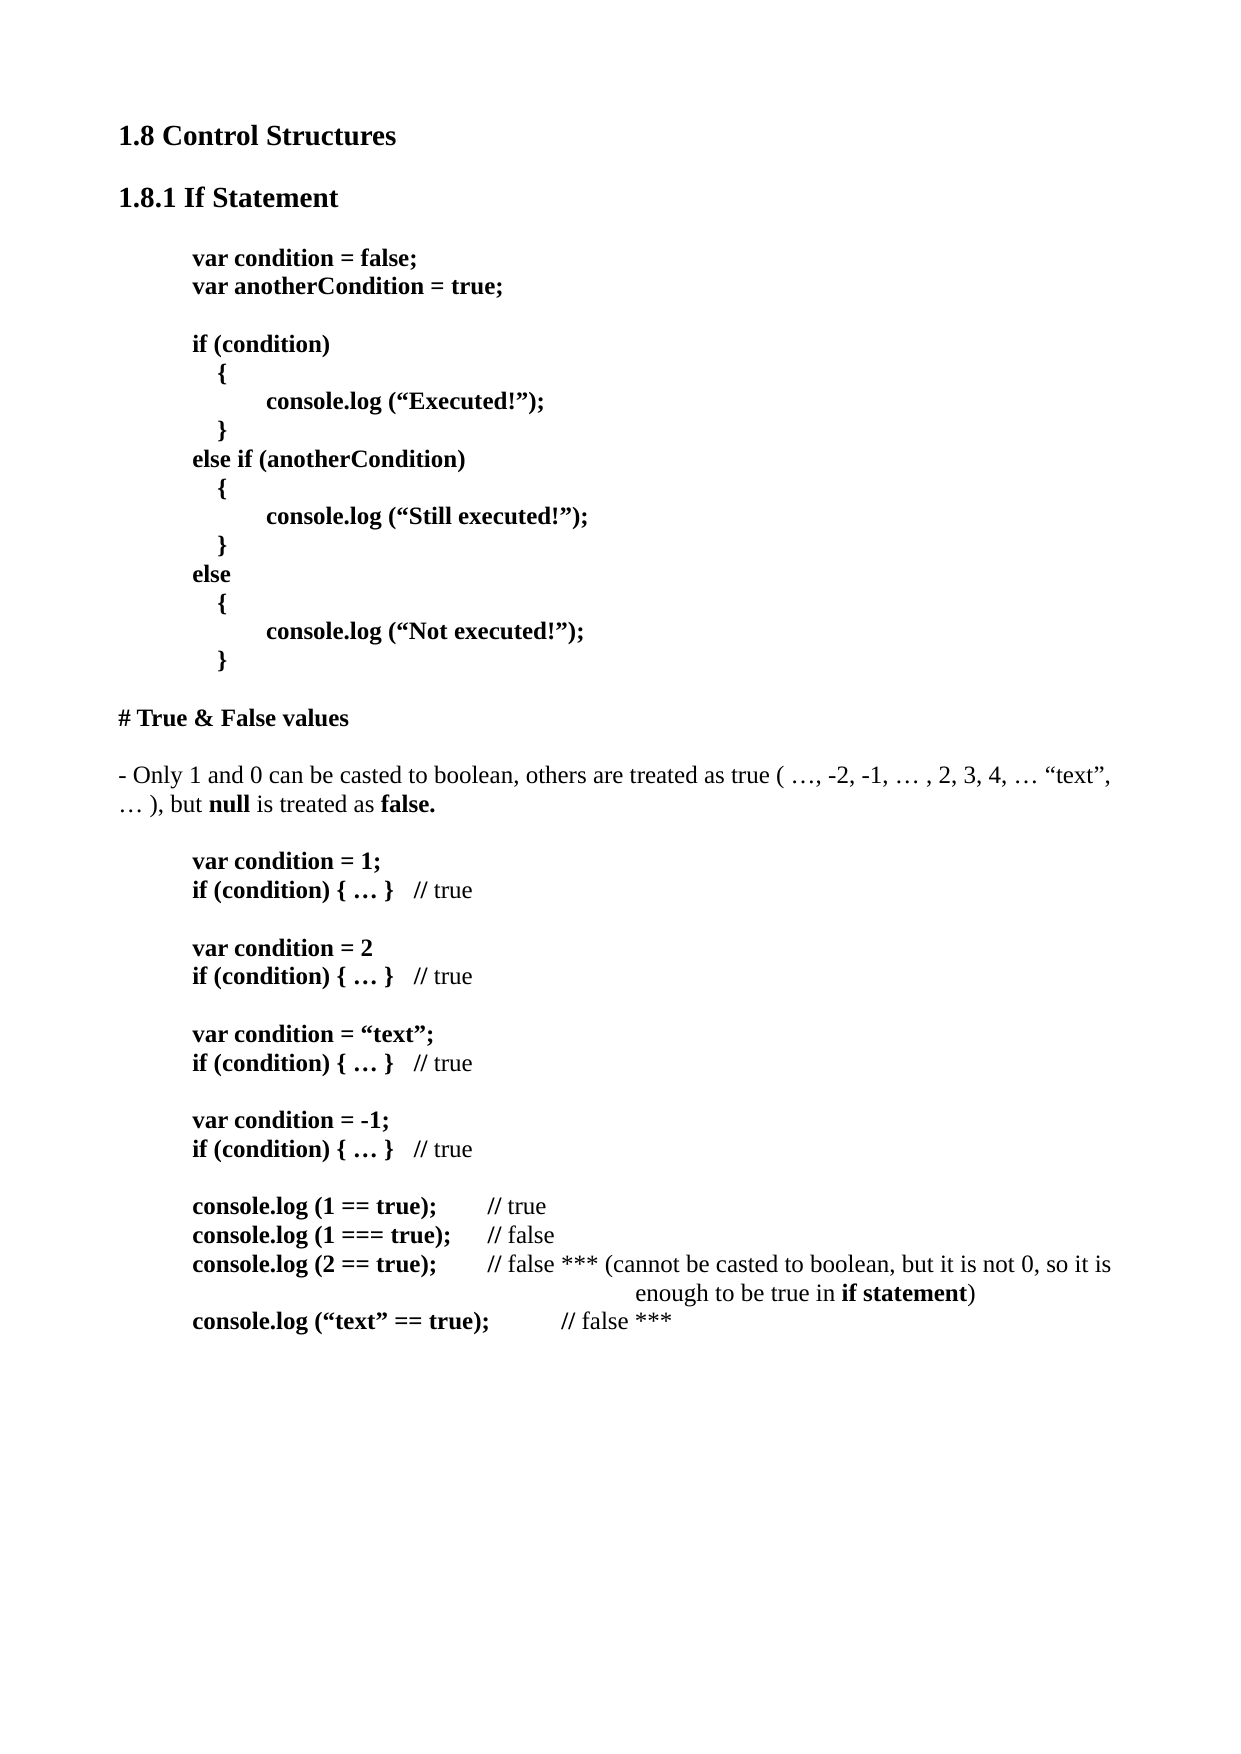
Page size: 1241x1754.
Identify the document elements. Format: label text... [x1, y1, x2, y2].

text console.log (“Still executed!”); [118, 501, 1122, 530]
text 1.8.1 If Statement [118, 180, 1122, 214]
text } [118, 645, 1122, 674]
text var condition = “text”; [118, 1019, 1122, 1048]
text if (condition) [118, 329, 1122, 358]
text if (condition) { … } // true [118, 961, 1122, 990]
text var condition = 2 [118, 933, 1122, 961]
text var condition = 1; [118, 846, 1122, 875]
text } [118, 530, 1122, 559]
text 1.8 Control Structures [118, 118, 1122, 152]
text console.log (1 === true); // false [118, 1220, 1122, 1249]
text # True & False values [118, 703, 1122, 731]
text var anotherCondition = true; [118, 271, 1122, 300]
text var condition = -1; [118, 1105, 1122, 1134]
text console.log (“text” == true); // false *** [118, 1306, 1122, 1335]
text console.log (2 == true); // false *** (cannot be casted to boolean, but it is not 0, so it is enough to be true in if statement) [118, 1249, 1122, 1306]
text } [118, 415, 1122, 444]
text if (condition) { … } // true [118, 1048, 1122, 1076]
text else [118, 559, 1122, 588]
text - Only 1 and 0 can be casted to boolean, others are treated as true ( …, -2, -1, … , 2, 3, 4, … “text”, … ), but null is treated as false. [118, 760, 1122, 818]
text { [118, 358, 1122, 386]
text console.log (1 == true); // true [118, 1191, 1122, 1220]
text else if (anotherCondition) [118, 444, 1122, 473]
text console.log (“Not executed!”); [118, 616, 1122, 645]
text var condition = false; [118, 243, 1122, 271]
text if (condition) { … } // true [118, 1134, 1122, 1163]
text console.log (“Executed!”); [118, 386, 1122, 415]
text if (condition) { … } // true [118, 875, 1122, 904]
text { [118, 473, 1122, 501]
text { [118, 588, 1122, 616]
